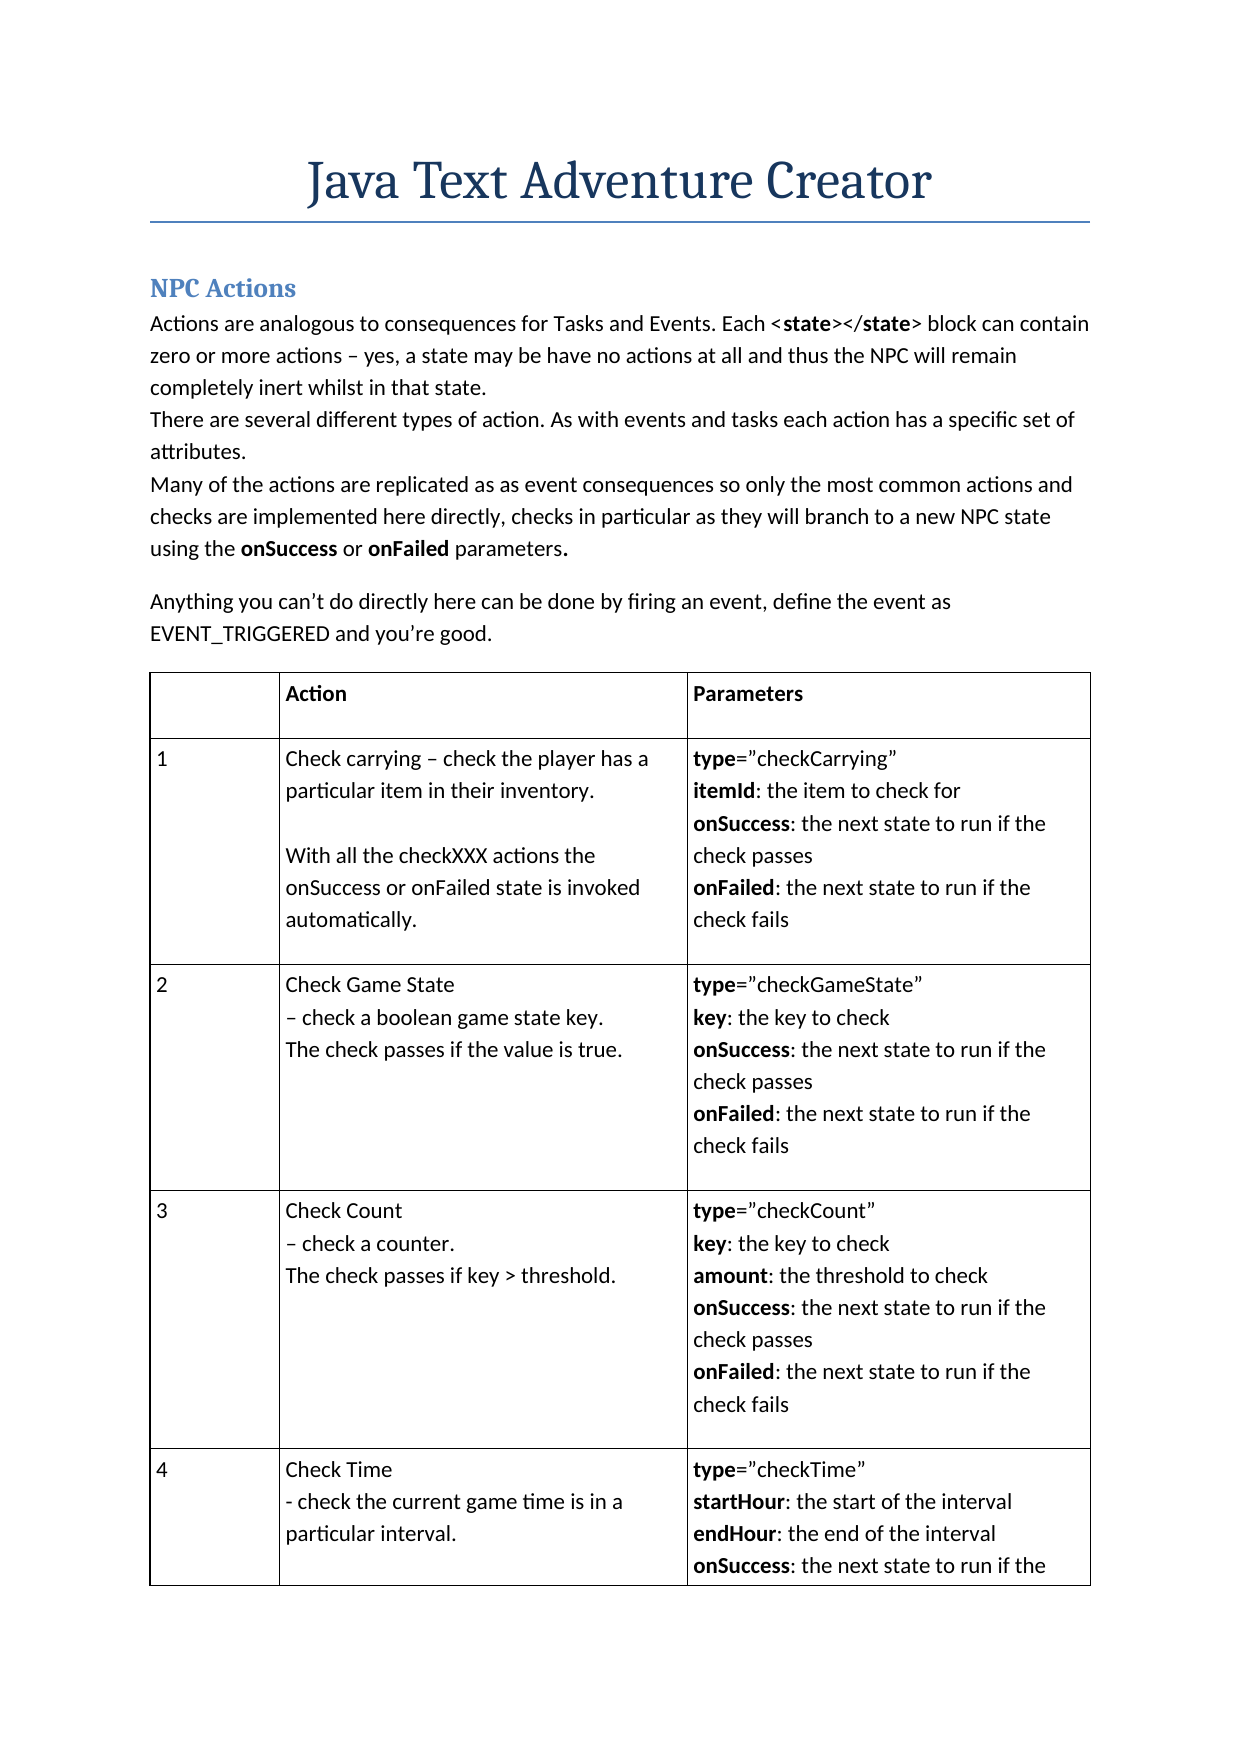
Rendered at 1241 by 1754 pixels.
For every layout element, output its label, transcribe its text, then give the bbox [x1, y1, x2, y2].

table_cell 3 [151, 1191, 279, 1448]
table_cell Check Count – check a counter. The check passes if key > threshold. [280, 1191, 687, 1448]
table_cell Check Time - check the current game time is in a particular interval. [280, 1449, 687, 1585]
table_cell 1 [151, 739, 279, 964]
table_header Parameters [688, 673, 1090, 737]
table_cell type=”checkCount” key: the key to check amount: the threshold to check onSuccess: the next state to run if the check passes onFailed: the next state to run if the check fails [688, 1191, 1090, 1448]
text Anything you can’t do directly here can be done by firing an event, define the event as EVENT_TRIGGERED and you’re good. [150, 587, 1090, 647]
text Actions are analogous to consequences for Tasks and Events. Each <state></state> block can contain zero or more actions – yes, a state may be have no actions at all and thus the NPC will remain completely inert whilst in that state. There are several different types of action. As with events and tasks each action has a specific set of attributes. Many of the actions are replicated as as event consequences so only the most common actions and checks are implemented here directly, checks in particular as they will branch to a new NPC state using the onSuccess or onFailed parameters. [150, 309, 1090, 562]
table_header Action [280, 673, 687, 737]
table_cell type=”checkTime” startHour: the start of the interval endHour: the end of the interval onSuccess: the next state to run if the [688, 1449, 1090, 1585]
table_cell Check carrying – check the player has a particular item in their inventory. With all the checkXXX actions the onSuccess or onFailed state is invoked automatically. [280, 739, 687, 964]
table_cell type=”checkCarrying” itemId: the item to check for onSuccess: the next state to run if the check passes onFailed: the next state to run if the check fails [688, 739, 1090, 964]
table_header [151, 673, 279, 737]
subtitle NPC Actions [150, 273, 1090, 304]
table_cell type=”checkGameState” key: the key to check onSuccess: the next state to run if the check passes onFailed: the next state to run if the check fails [688, 965, 1090, 1190]
table_cell 2 [151, 965, 279, 1190]
table_cell Check Game State – check a boolean game state key. The check passes if the value is true. [280, 965, 687, 1190]
table_cell 4 [151, 1449, 279, 1585]
